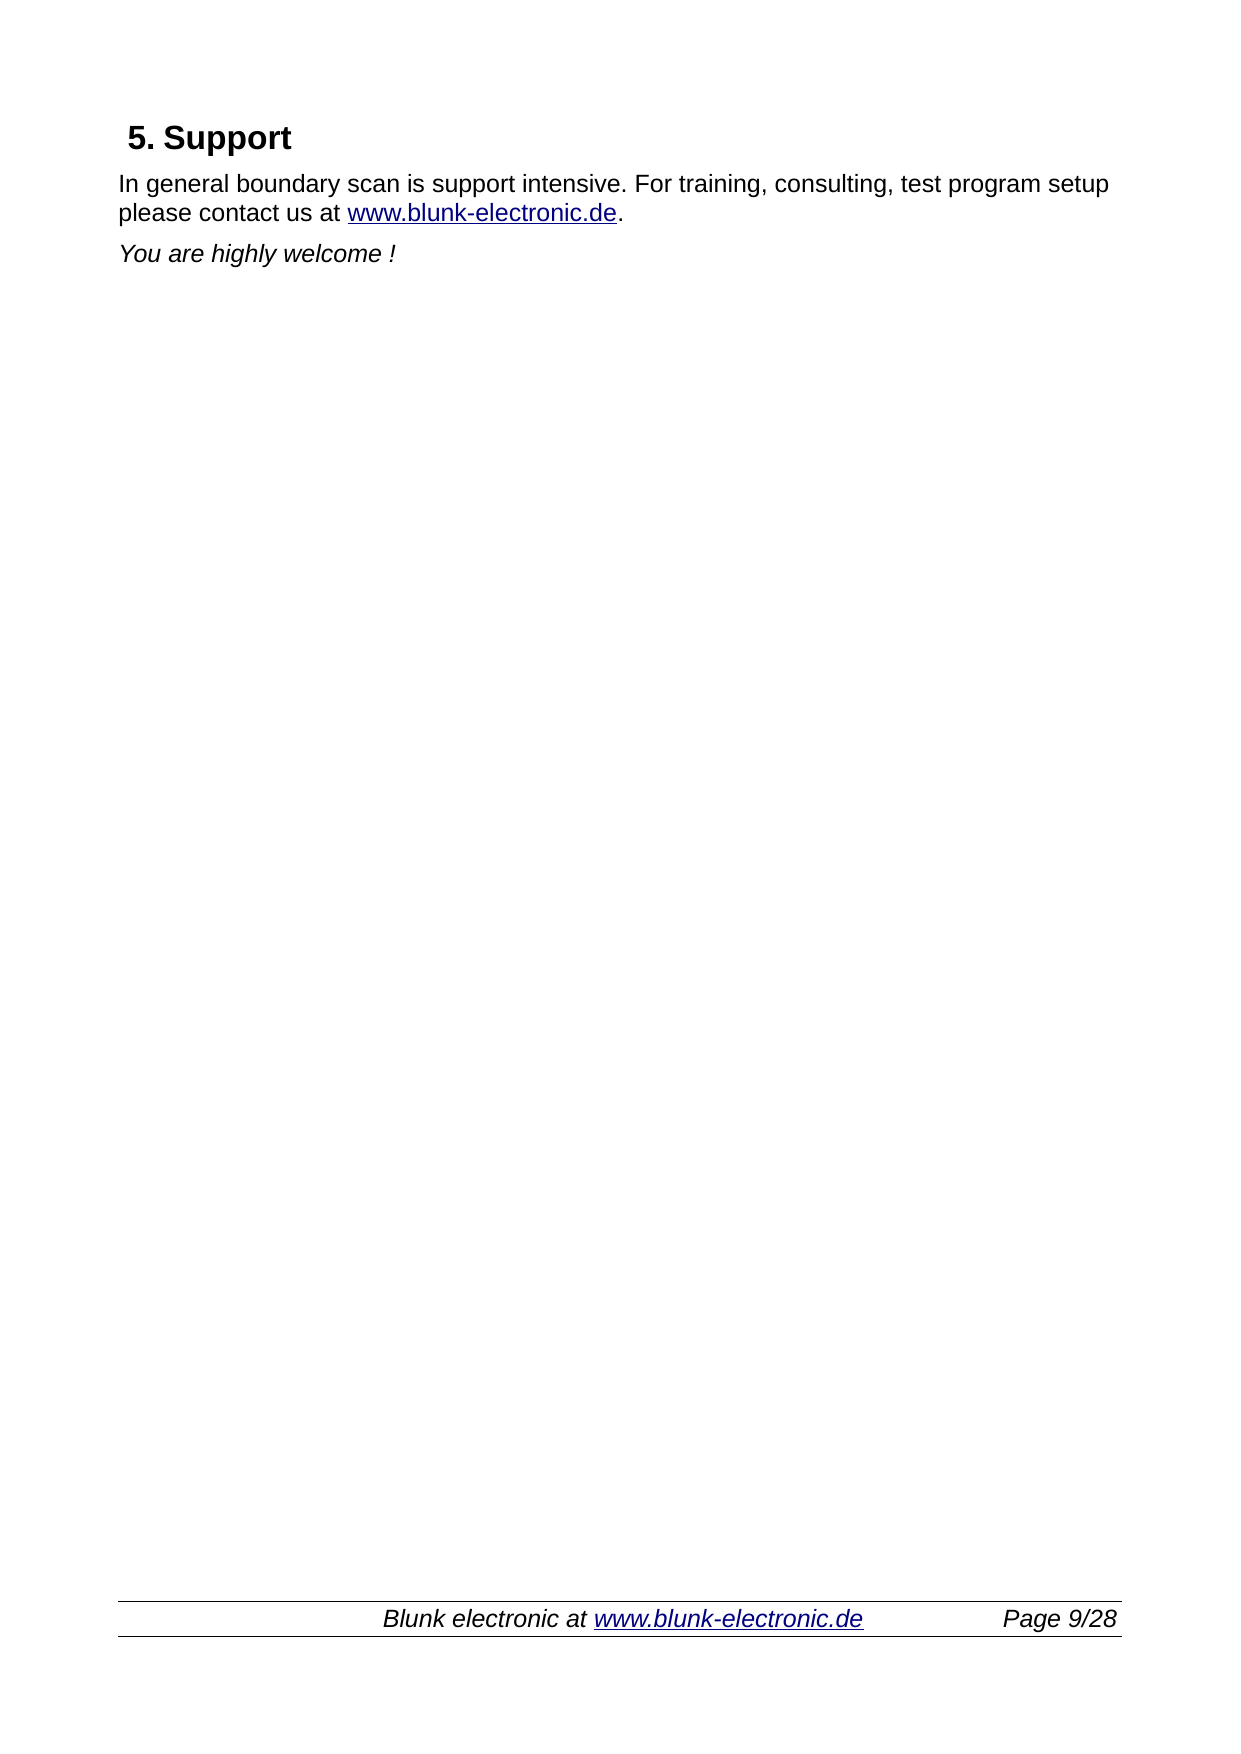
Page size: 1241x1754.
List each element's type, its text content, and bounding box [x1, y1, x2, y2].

text In general boundary scan is support intensive. For training, consulting, test program setup please contact us at www.blunk-electronic.de. [118, 169, 1122, 227]
subtitle Support [118, 118, 1122, 157]
text You are highly welcome ! [118, 239, 1122, 268]
